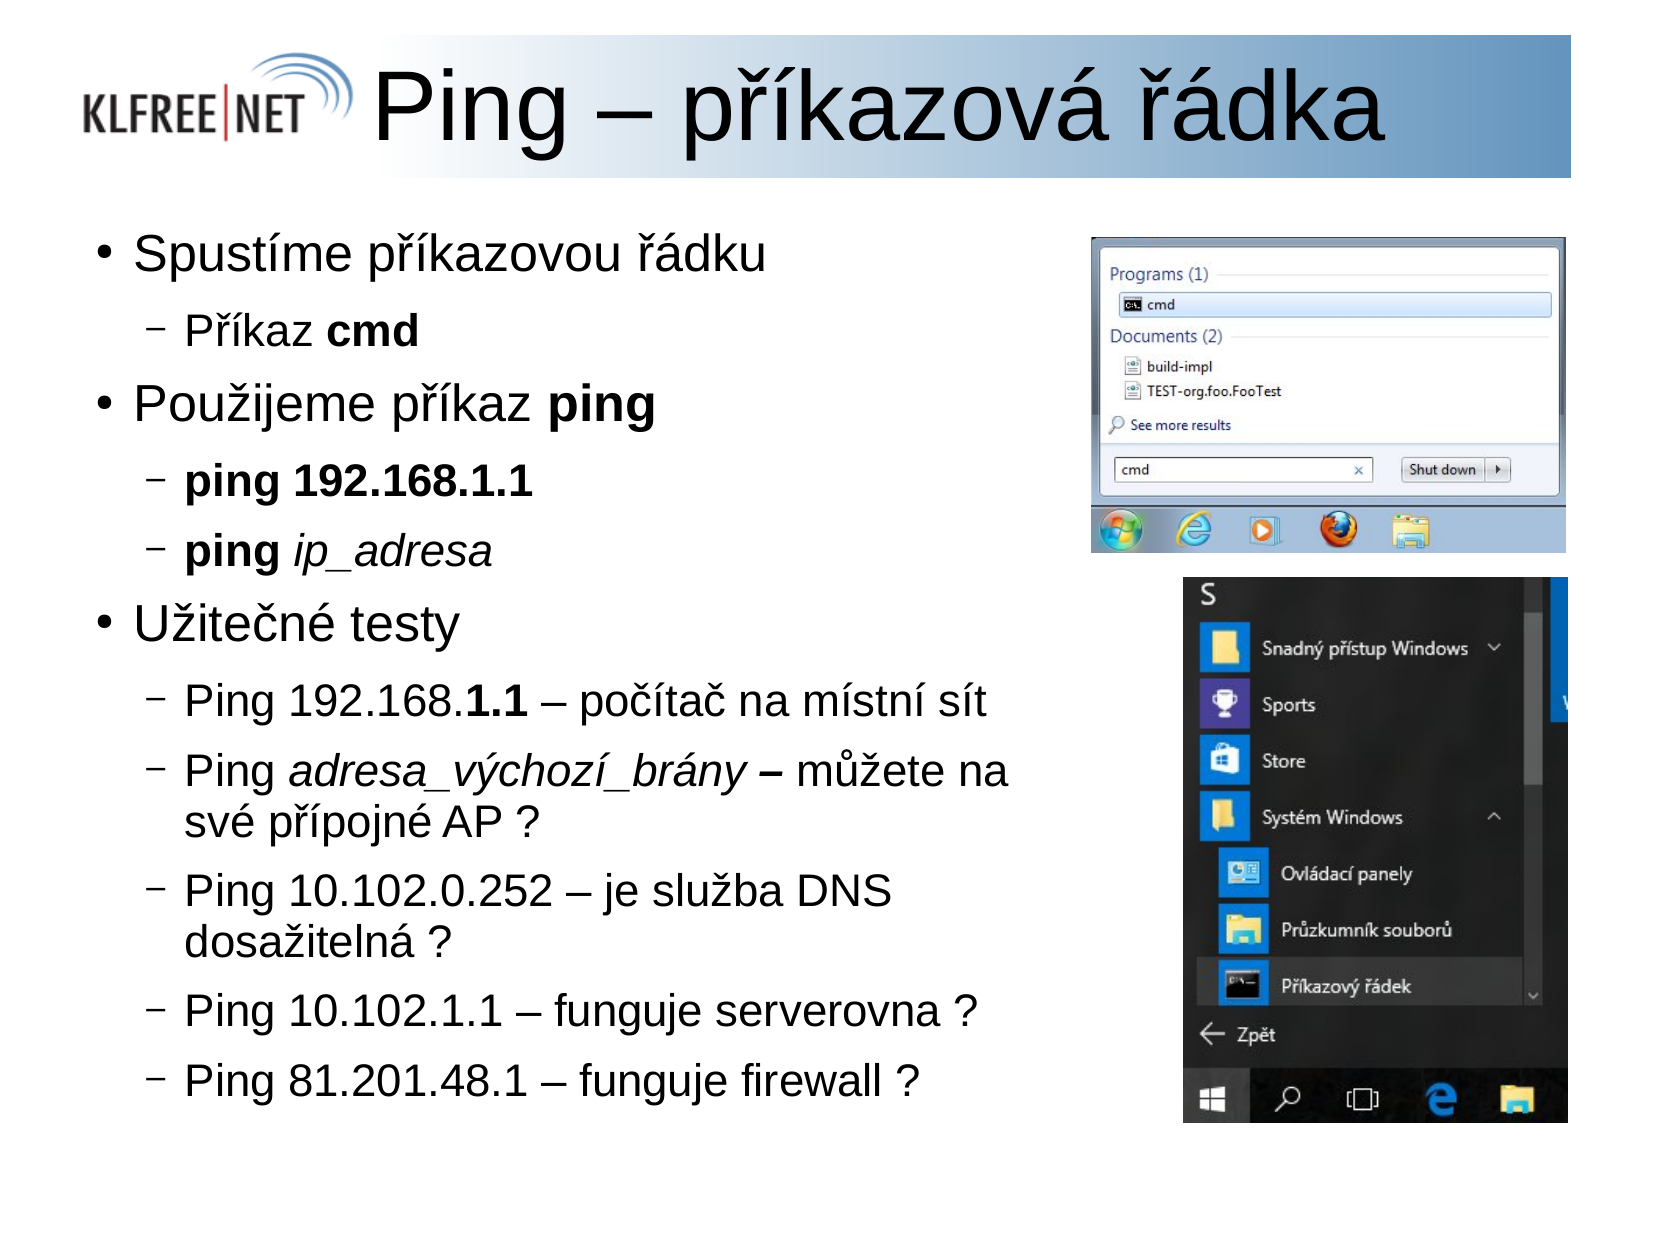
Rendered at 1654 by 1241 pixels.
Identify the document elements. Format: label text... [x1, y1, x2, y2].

picture [59, 11, 372, 201]
picture [1183, 577, 1568, 1123]
picture [1091, 237, 1566, 553]
title Ping – příkazová řádka [371, 47, 1560, 166]
list Spustíme příkazovou řádku Příkaz cmd Použijeme příkaz ping ping 192.168.1.1 ping ip_adresa Užitečné testy Ping 192.168.1.1 – počítač na místní sít Ping adresa_výchozí_brány – můžete na své přípojné AP ? Ping 10.102.0.252 – je služba DNS dosažitelná ? Ping 10.102.1.1 – funguje serverovna ? Ping 81.201.48.1 – funguje firewall ? [82, 224, 1081, 1111]
